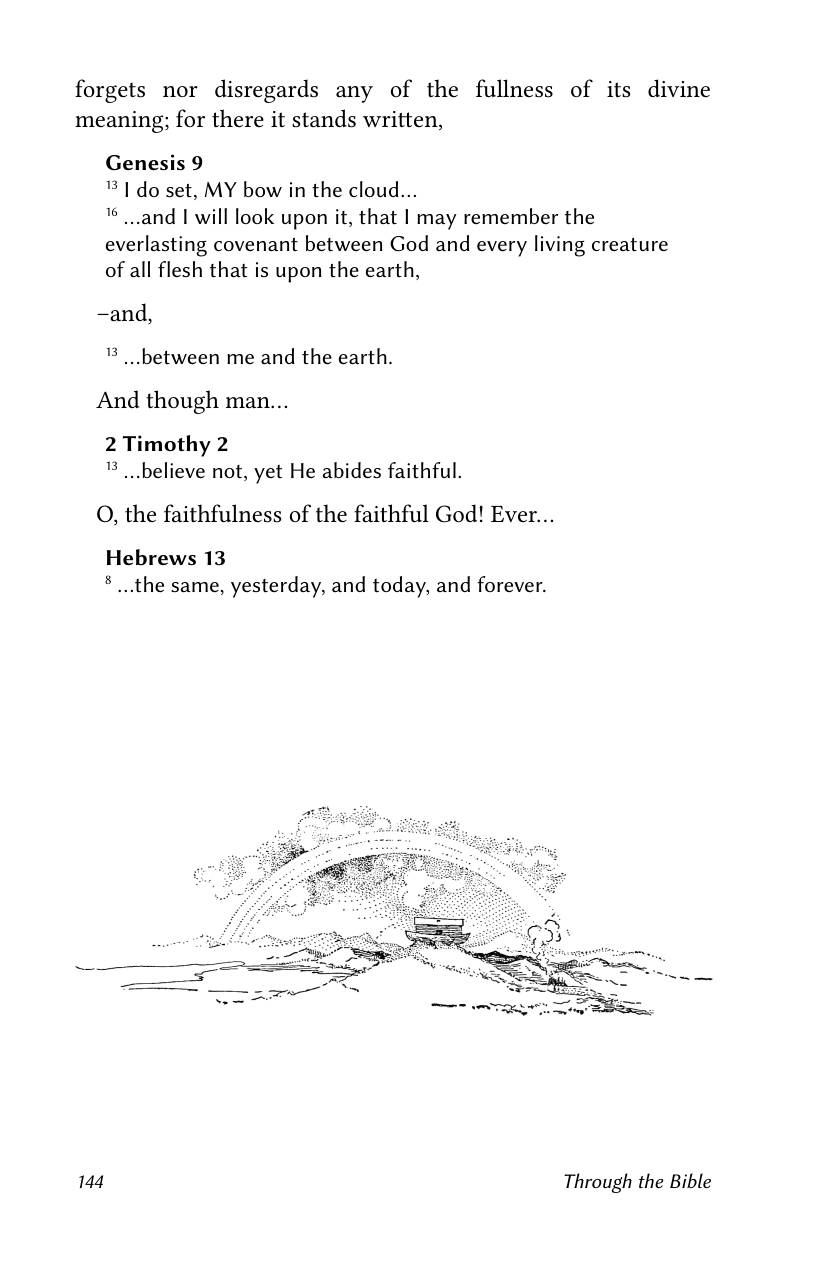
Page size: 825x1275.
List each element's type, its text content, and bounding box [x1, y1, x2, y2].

text Genesis 9 [105, 150, 712, 176]
text 2 Timothy 2 [105, 431, 712, 457]
text 13 I do set, MY bow in the cloud… [105, 177, 682, 203]
text –and, [75, 299, 712, 328]
text And though man… [75, 386, 712, 414]
text 13 ...believe not, yet He abides faithful. [105, 458, 682, 484]
text O, the faithfulness of the faithful God! Ever… [75, 500, 712, 528]
text 13 ...between me and the earth. [105, 344, 682, 370]
text 8 ...the same, yesterday, and today, and forever. [105, 572, 682, 598]
text forgets nor disregards any of the fullness of its divine meaning; for there it stands written, [75, 75, 712, 133]
text Hebrews 13 [105, 545, 712, 571]
picture [75, 806, 713, 1016]
text 16 ...and I will look upon it, that I may remember the everlasting covenant between God and every living creature of all flesh that is upon the earth, [105, 204, 682, 283]
